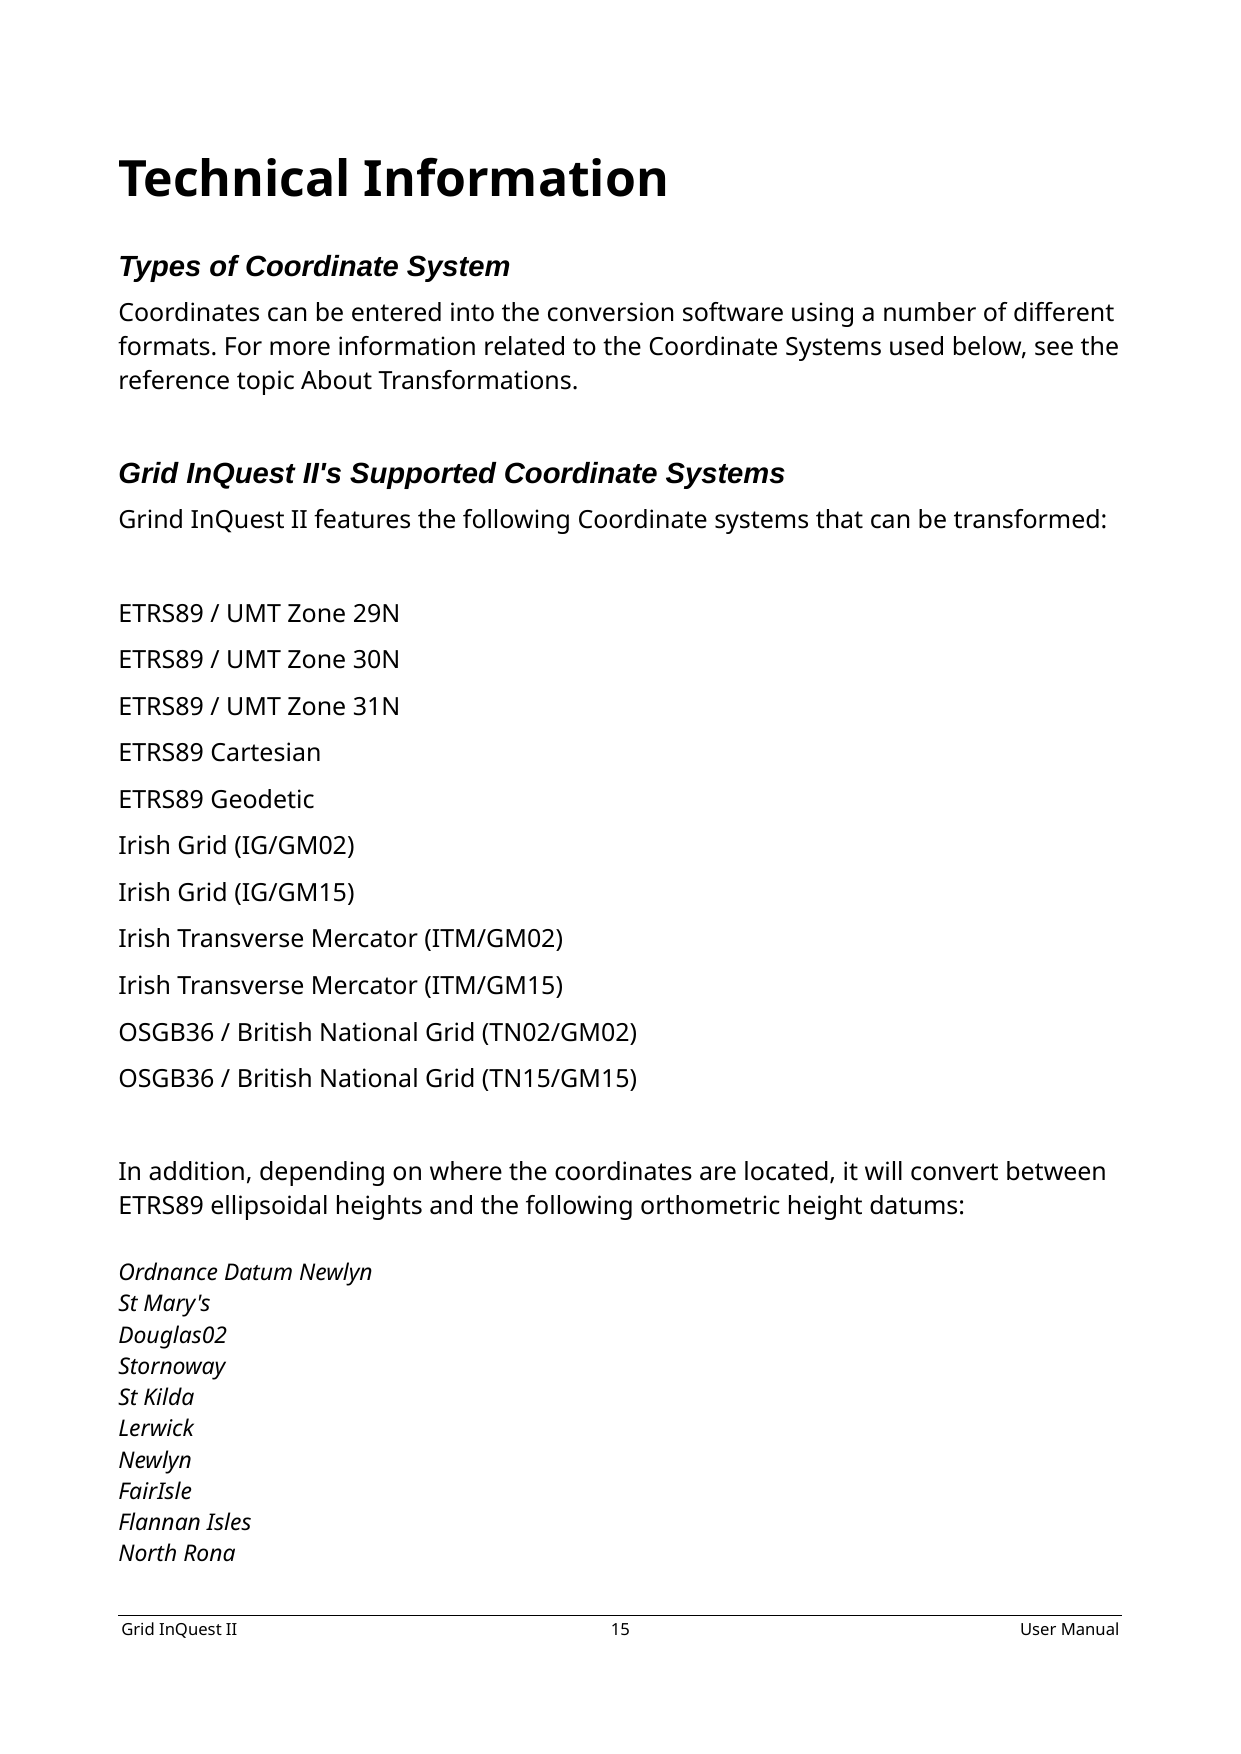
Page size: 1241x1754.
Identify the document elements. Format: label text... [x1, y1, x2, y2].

text ETRS89 / UMT Zone 30N [118, 642, 1122, 676]
text Irish Transverse Mercator (ITM/GM02) [118, 921, 1122, 955]
text Newlyn [118, 1444, 1122, 1475]
text Flannan Isles [118, 1506, 1122, 1537]
text Irish Grid (IG/GM02) [118, 828, 1122, 862]
text Lerwick [118, 1412, 1122, 1444]
subtitle Technical Information [118, 143, 1122, 211]
text North Rona [118, 1537, 1122, 1569]
text Ordnance Datum Newlyn [118, 1256, 1122, 1287]
text OSGB36 / British National Grid (TN15/GM15) [118, 1061, 1122, 1095]
text In addition, depending on where the coordinates are located, it will convert between ETRS89 ellipsoidal heights and the following orthometric height datums: [118, 1154, 1122, 1222]
text ETRS89 Cartesian [118, 735, 1122, 769]
subtitle Grid InQuest II's Supported Coordinate Systems [118, 456, 1122, 489]
text Douglas02 [118, 1319, 1122, 1350]
text ETRS89 Geodetic [118, 781, 1122, 816]
text ETRS89 / UMT Zone 29N [118, 595, 1122, 629]
text Irish Grid (IG/GM15) [118, 874, 1122, 909]
text Stornoway [118, 1350, 1122, 1381]
text FairIsle [118, 1475, 1122, 1506]
text St Mary's [118, 1287, 1122, 1319]
text St Kilda [118, 1381, 1122, 1412]
text ETRS89 / UMT Zone 31N [118, 688, 1122, 722]
subtitle Types of Coordinate System [118, 249, 1122, 282]
text Grind InQuest II features the following Coordinate systems that can be transformed: [118, 502, 1122, 536]
text OSGB36 / British National Grid (TN02/GM02) [118, 1014, 1122, 1048]
text Coordinates can be entered into the conversion software using a number of different formats. For more information related to the Coordinate Systems used below, see the reference topic About Transformations. [118, 295, 1122, 397]
text Irish Transverse Mercator (ITM/GM15) [118, 968, 1122, 1002]
